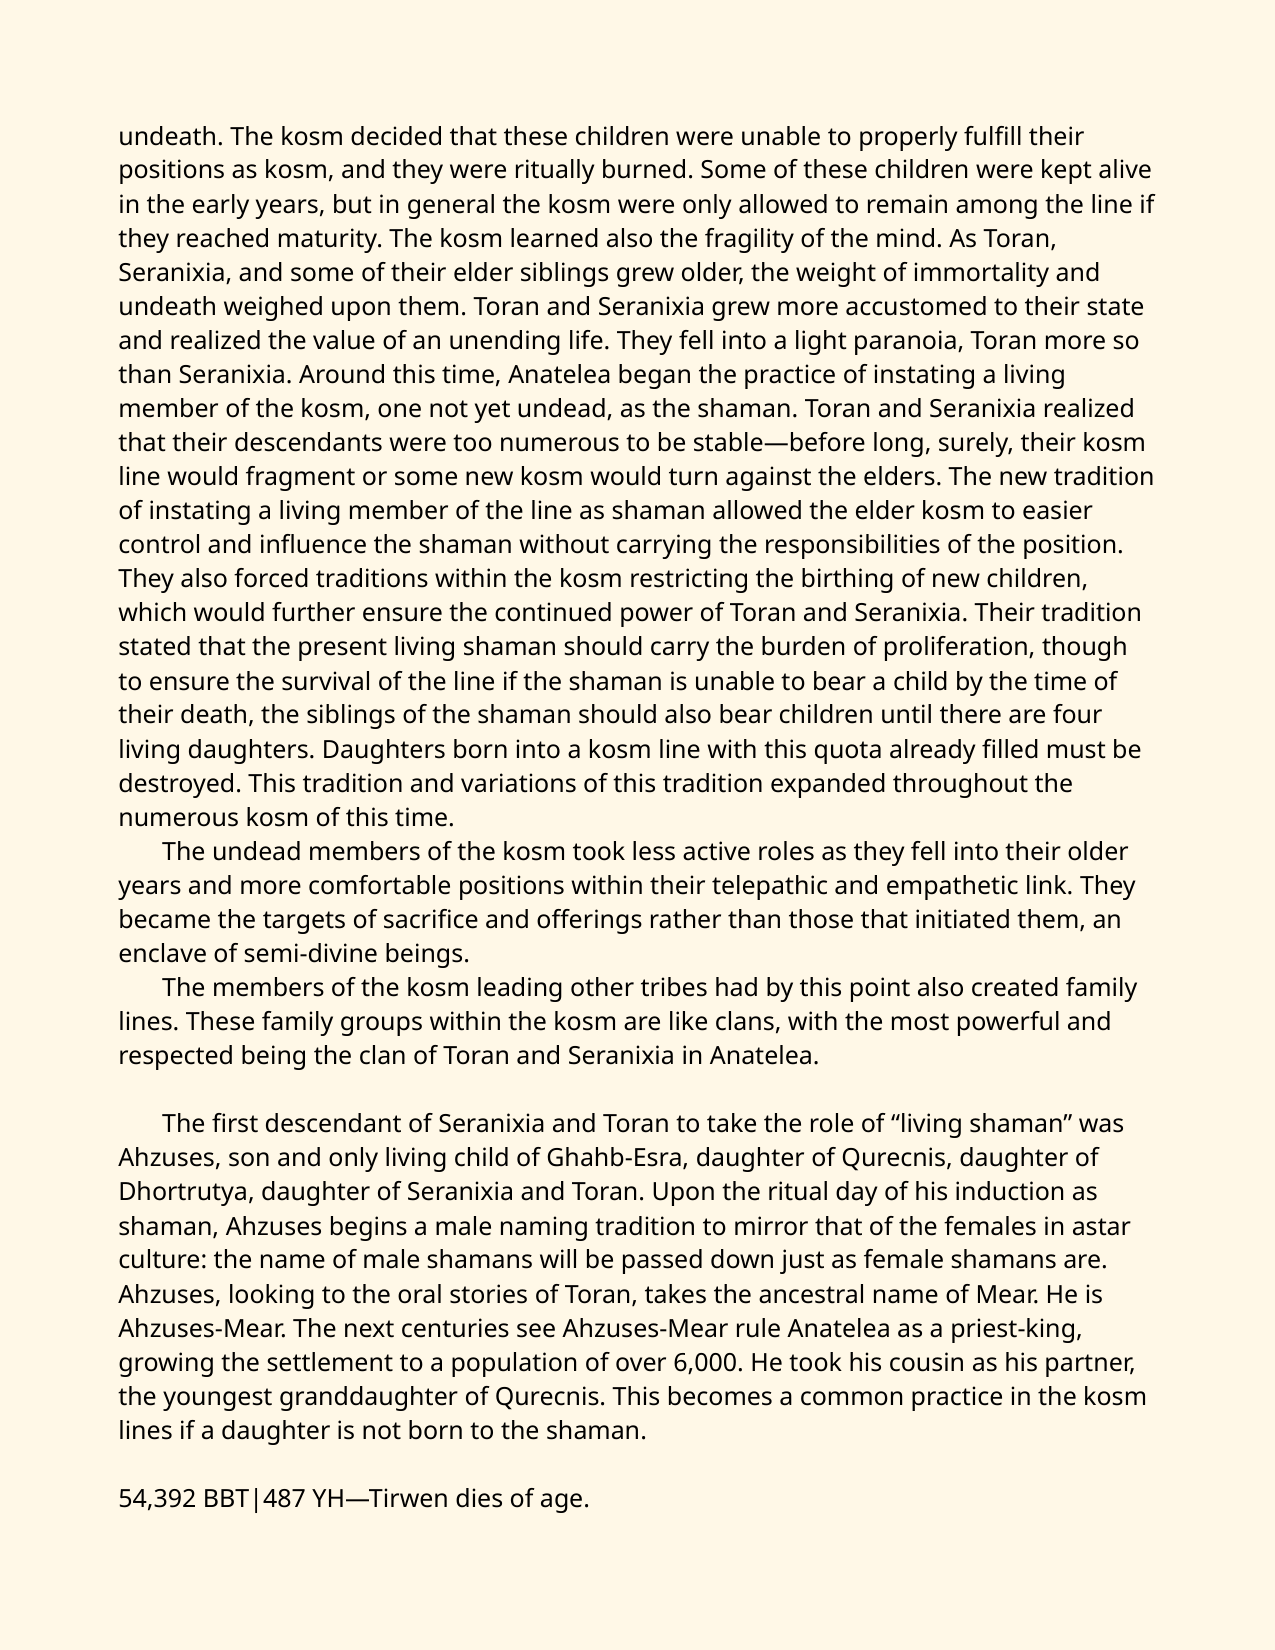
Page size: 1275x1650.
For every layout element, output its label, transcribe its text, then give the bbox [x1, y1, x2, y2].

text The undead members of the kosm took less active roles as they fell into their older years and more comfortable positions within their telepathic and empathetic link. They became the targets of sacrifice and offerings rather than those that initiated them, an enclave of semi-divine beings. [118, 833, 1157, 970]
text The members of the kosm leading other tribes had by this point also created family lines. These family groups within the kosm are like clans, with the most powerful and respected being the clan of Toran and Seranixia in Anatelea. [118, 970, 1157, 1072]
text The first descendant of Seranixia and Toran to take the role of “living shaman” was Ahzuses, son and only living child of Ghahb-Esra, daughter of Qurecnis, daughter of Dhortrutya, daughter of Seranixia and Toran. Upon the ritual day of his induction as shaman, Ahzuses begins a male naming tradition to mirror that of the females in astar culture: the name of male shamans will be passed down just as female shamans are. Ahzuses, looking to the oral stories of Toran, takes the ancestral name of Mear. He is Ahzuses-Mear. The next centuries see Ahzuses-Mear rule Anatelea as a priest-king, growing the settlement to a population of over 6,000. He took his cousin as his partner, the youngest granddaughter of Qurecnis. This becomes a common practice in the kosm lines if a daughter is not born to the shaman. [118, 1106, 1157, 1447]
text undeath. The kosm decided that these children were unable to properly fulfill their positions as kosm, and they were ritually burned. Some of these children were kept alive in the early years, but in general the kosm were only allowed to remain among the line if they reached maturity. The kosm learned also the fragility of the mind. As Toran, Seranixia, and some of their elder siblings grew older, the weight of immortality and undeath weighed upon them. Toran and Seranixia grew more accustomed to their state and realized the value of an unending life. They fell into a light paranoia, Toran more so than Seranixia. Around this time, Anatelea began the practice of instating a living member of the kosm, one not yet undead, as the shaman. Toran and Seranixia realized that their descendants were too numerous to be stable—before long, surely, their kosm line would fragment or some new kosm would turn against the elders. The new tradition of instating a living member of the line as shaman allowed the elder kosm to easier control and influence the shaman without carrying the responsibilities of the position. They also forced traditions within the kosm restricting the birthing of new children, which would further ensure the continued power of Toran and Seranixia. Their tradition stated that the present living shaman should carry the burden of proliferation, though to ensure the survival of the line if the shaman is unable to bear a child by the time of their death, the siblings of the shaman should also bear children until there are four living daughters. Daughters born into a kosm line with this quota already filled must be destroyed. This tradition and variations of this tradition expanded throughout the numerous kosm of this time. [118, 118, 1157, 833]
text 54,392 BBT|487 YH—Tirwen dies of age. [118, 1481, 1157, 1515]
